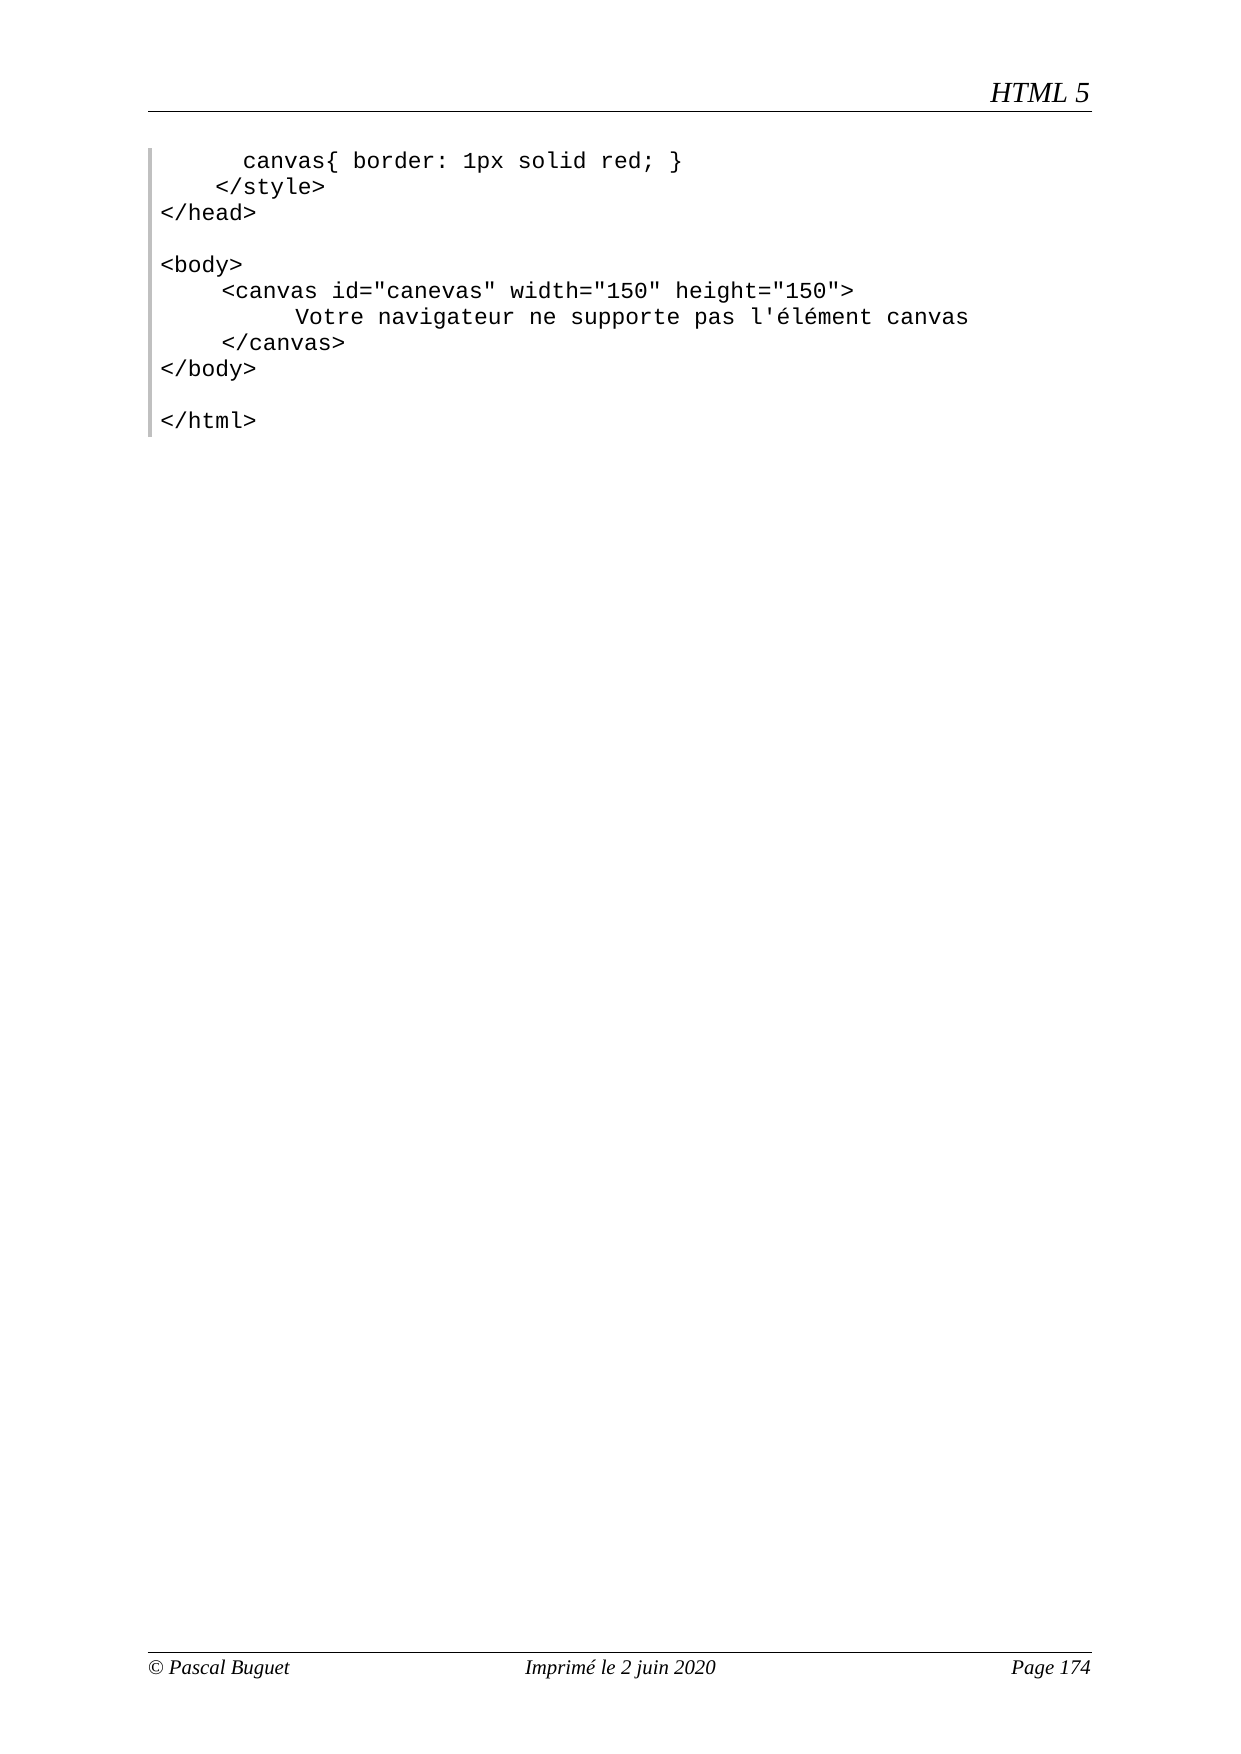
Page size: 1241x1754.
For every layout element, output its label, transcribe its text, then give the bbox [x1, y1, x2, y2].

text <body> [152, 253, 1092, 279]
text <canvas id="canevas" width="150" height="150"> [152, 279, 1092, 305]
text Votre navigateur ne supporte pas l'élément canvas [152, 305, 1092, 331]
text </head> [152, 202, 1092, 228]
text </html> [152, 409, 1092, 437]
text </canvas> [152, 331, 1092, 357]
text </body> [152, 357, 1092, 383]
text </style> [152, 176, 1092, 202]
text canvas{ border: 1px solid red; } [152, 148, 1092, 176]
